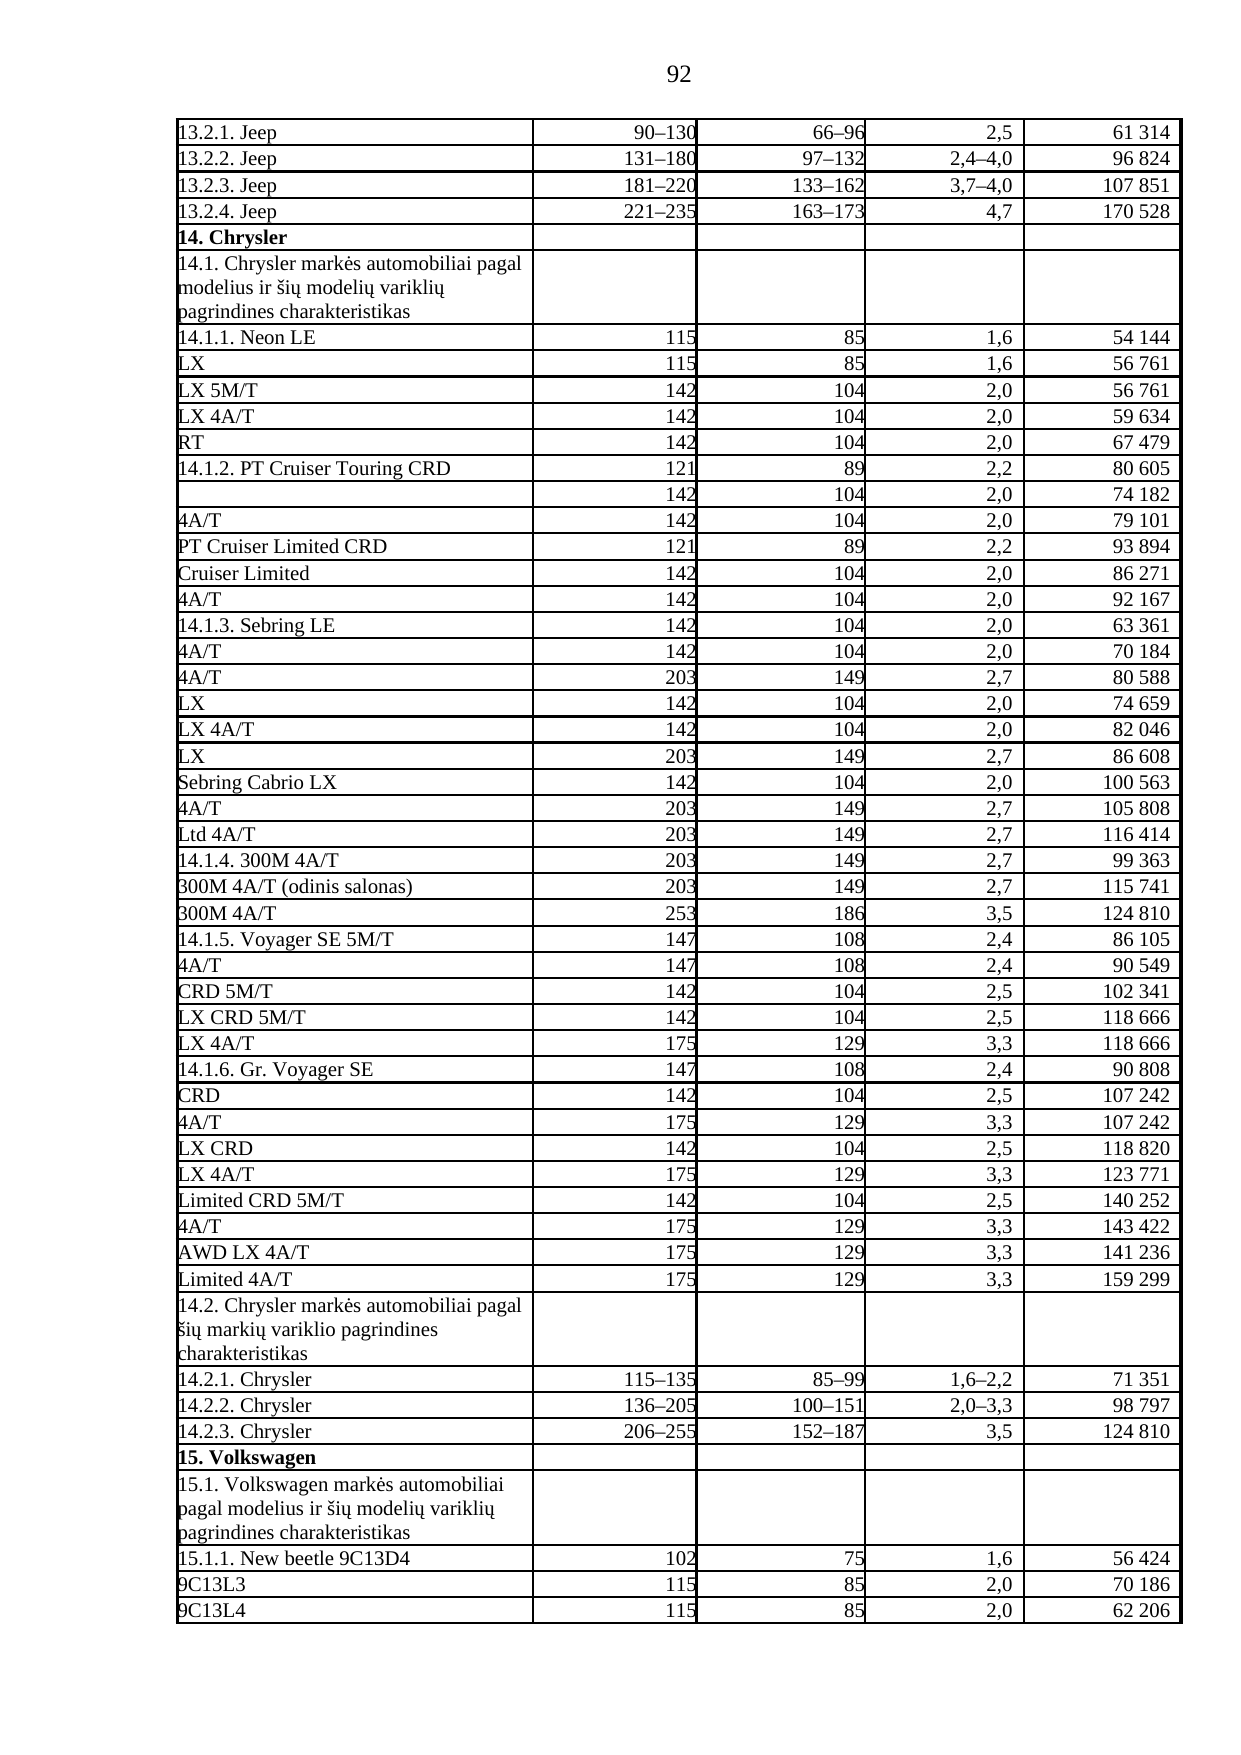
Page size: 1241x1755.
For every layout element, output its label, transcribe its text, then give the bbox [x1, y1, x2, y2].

table_cell 2,0 [866, 508, 1023, 532]
table_cell 14.2.2. Chrysler [179, 1393, 532, 1417]
table_cell 3,7–4,0 [866, 173, 1023, 197]
table_cell 13.2.4. Jeep [179, 199, 532, 223]
table_cell 82 046 [1025, 718, 1179, 741]
table_cell 2,7 [866, 848, 1023, 872]
table_cell [534, 225, 695, 249]
table_cell [179, 482, 532, 506]
table_cell 2,0 [866, 718, 1023, 741]
table_cell 203 [534, 744, 695, 768]
table_cell 3,3 [866, 1240, 1023, 1264]
table_cell 66–96 [698, 120, 864, 144]
table_cell 90 808 [1025, 1057, 1179, 1081]
table_cell 4A/T [179, 639, 532, 663]
table_cell [534, 251, 695, 323]
table_cell 108 [698, 927, 864, 951]
table_cell 142 [534, 979, 695, 1003]
table_cell 93 894 [1025, 534, 1179, 558]
table_cell 2,5 [866, 1084, 1023, 1107]
table_cell 175 [534, 1240, 695, 1264]
table_cell 142 [534, 691, 695, 715]
table_cell 107 242 [1025, 1084, 1179, 1107]
table_cell [1025, 1445, 1179, 1469]
table_cell 4A/T [179, 1110, 532, 1134]
table_cell 15.1.1. New beetle 9C13D4 [179, 1546, 532, 1570]
table_cell 142 [534, 770, 695, 794]
table_cell [1025, 1293, 1179, 1365]
table_cell 3,3 [866, 1266, 1023, 1291]
table_cell 59 634 [1025, 404, 1179, 428]
table_cell 4A/T [179, 1214, 532, 1238]
table_cell 124 810 [1025, 900, 1179, 924]
table_cell [1025, 1471, 1179, 1544]
table_cell 104 [698, 404, 864, 428]
table_cell 149 [698, 665, 864, 689]
table_cell LX 5M/T [179, 378, 532, 402]
table_cell 116 414 [1025, 822, 1179, 846]
table_cell 147 [534, 953, 695, 977]
table_cell 70 186 [1025, 1572, 1179, 1596]
table_cell 2,7 [866, 822, 1023, 846]
table_cell 104 [698, 378, 864, 402]
table_cell 300M 4A/T (odinis salonas) [179, 874, 532, 898]
table_cell 104 [698, 613, 864, 637]
table_cell LX CRD [179, 1136, 532, 1160]
table_cell [866, 1471, 1023, 1544]
table_cell 2,0 [866, 613, 1023, 637]
table_cell 175 [534, 1162, 695, 1186]
table_cell 99 363 [1025, 848, 1179, 872]
table_cell 121 [534, 456, 695, 480]
table_cell 121 [534, 534, 695, 558]
table_cell 71 351 [1025, 1367, 1179, 1391]
table_cell 80 588 [1025, 665, 1179, 689]
table_cell 186 [698, 900, 864, 924]
table_cell 4A/T [179, 665, 532, 689]
table_cell 104 [698, 1084, 864, 1107]
table_cell Cruiser Limited [179, 561, 532, 584]
table_cell 67 479 [1025, 430, 1179, 454]
table_cell 142 [534, 1084, 695, 1107]
table_cell 62 206 [1025, 1598, 1179, 1622]
table_cell Ltd 4A/T [179, 822, 532, 846]
table_cell 15.1. Volkswagen markės automobiliai pagal modelius ir šių modelių variklių pagrindines charakteristikas [179, 1471, 532, 1544]
table_cell 115 741 [1025, 874, 1179, 898]
table_cell 4A/T [179, 508, 532, 532]
table_cell [534, 1293, 695, 1365]
table_cell 104 [698, 508, 864, 532]
table_cell 203 [534, 665, 695, 689]
table_cell 104 [698, 482, 864, 506]
table_cell 63 361 [1025, 613, 1179, 637]
table_cell 149 [698, 874, 864, 898]
table_cell 9C13L3 [179, 1572, 532, 1596]
table_cell 107 851 [1025, 173, 1179, 197]
table_cell 86 608 [1025, 744, 1179, 768]
table_cell 102 [534, 1546, 695, 1570]
table_cell 141 236 [1025, 1240, 1179, 1264]
table_cell 108 [698, 953, 864, 977]
table_cell 104 [698, 1005, 864, 1029]
table_cell 14.1.1. Neon LE [179, 325, 532, 349]
table_cell 104 [698, 1136, 864, 1160]
table_cell 86 105 [1025, 927, 1179, 951]
table_cell 149 [698, 822, 864, 846]
table_cell 3,3 [866, 1110, 1023, 1134]
table_cell [698, 1471, 864, 1544]
table_cell 163–173 [698, 199, 864, 223]
table_cell 129 [698, 1110, 864, 1134]
table_cell LX 4A/T [179, 1031, 532, 1055]
table_cell 104 [698, 639, 864, 663]
table_cell 203 [534, 874, 695, 898]
table_cell 129 [698, 1162, 864, 1186]
table_cell 203 [534, 796, 695, 820]
table_cell 2,0 [866, 587, 1023, 611]
table_cell Limited 4A/T [179, 1266, 532, 1291]
table_cell 124 810 [1025, 1419, 1179, 1443]
table_cell 2,7 [866, 874, 1023, 898]
table_cell 2,7 [866, 796, 1023, 820]
table_cell Sebring Cabrio LX [179, 770, 532, 794]
table_cell 2,7 [866, 665, 1023, 689]
table_cell 14.1.6. Gr. Voyager SE [179, 1057, 532, 1081]
table_cell 2,0 [866, 404, 1023, 428]
table_cell 142 [534, 639, 695, 663]
table_cell 2,2 [866, 534, 1023, 558]
table_cell 129 [698, 1266, 864, 1291]
table_cell 1,6 [866, 351, 1023, 375]
table_cell 142 [534, 430, 695, 454]
table_cell 14. Chrysler [179, 225, 532, 249]
table_cell 142 [534, 718, 695, 741]
table_cell 3,3 [866, 1031, 1023, 1055]
table_cell 85–99 [698, 1367, 864, 1391]
table_cell 61 314 [1025, 120, 1179, 144]
table_cell 14.1.5. Voyager SE 5M/T [179, 927, 532, 951]
table_cell 131–180 [534, 146, 695, 170]
table_cell 175 [534, 1110, 695, 1134]
table_cell 2,4 [866, 927, 1023, 951]
table_cell 56 761 [1025, 351, 1179, 375]
table_cell [698, 1293, 864, 1365]
table_cell 300M 4A/T [179, 900, 532, 924]
table_cell 203 [534, 822, 695, 846]
table_cell 115–135 [534, 1367, 695, 1391]
table_cell 100–151 [698, 1393, 864, 1417]
table_cell 1,6 [866, 1546, 1023, 1570]
table_cell 140 252 [1025, 1188, 1179, 1212]
table_cell 2,0 [866, 1572, 1023, 1596]
table_cell 108 [698, 1057, 864, 1081]
table_cell LX [179, 744, 532, 768]
table_cell 98 797 [1025, 1393, 1179, 1417]
table_cell 2,0 [866, 639, 1023, 663]
table_cell CRD 5M/T [179, 979, 532, 1003]
table_cell 104 [698, 587, 864, 611]
table_cell [866, 1445, 1023, 1469]
table_cell 123 771 [1025, 1162, 1179, 1186]
table_cell 70 184 [1025, 639, 1179, 663]
table_cell 142 [534, 404, 695, 428]
table_cell 181–220 [534, 173, 695, 197]
table_cell LX 4A/T [179, 404, 532, 428]
table_cell 221–235 [534, 199, 695, 223]
table_cell 14.2. Chrysler markės automobiliai pagal šių markių variklio pagrindines charakteristikas [179, 1293, 532, 1365]
table_cell 56 424 [1025, 1546, 1179, 1570]
table_cell 2,5 [866, 1136, 1023, 1160]
table_cell 206–255 [534, 1419, 695, 1443]
table_cell 2,0 [866, 691, 1023, 715]
table_cell CRD [179, 1084, 532, 1107]
table_cell 149 [698, 796, 864, 820]
table_cell 14.2.1. Chrysler [179, 1367, 532, 1391]
table_cell 85 [698, 325, 864, 349]
table_cell 14.1.2. PT Cruiser Touring CRD [179, 456, 532, 480]
table_cell 170 528 [1025, 199, 1179, 223]
table_cell 136–205 [534, 1393, 695, 1417]
table_cell 152–187 [698, 1419, 864, 1443]
table_cell 2,4–4,0 [866, 146, 1023, 170]
table_cell 3,3 [866, 1214, 1023, 1238]
table_cell 3,5 [866, 1419, 1023, 1443]
table_cell 14.1.4. 300M 4A/T [179, 848, 532, 872]
table_cell 56 761 [1025, 378, 1179, 402]
table_cell 1,6 [866, 325, 1023, 349]
table_cell 85 [698, 351, 864, 375]
table_cell LX 4A/T [179, 1162, 532, 1186]
table_cell 118 666 [1025, 1031, 1179, 1055]
table_cell 79 101 [1025, 508, 1179, 532]
table_cell 9C13L4 [179, 1598, 532, 1622]
table_cell 3,5 [866, 900, 1023, 924]
table_cell 13.2.1. Jeep [179, 120, 532, 144]
table_cell 2,0 [866, 378, 1023, 402]
table_cell 142 [534, 378, 695, 402]
table_cell 175 [534, 1214, 695, 1238]
table_cell [534, 1471, 695, 1544]
table_cell 2,0 [866, 1598, 1023, 1622]
table_cell 105 808 [1025, 796, 1179, 820]
table_cell 85 [698, 1572, 864, 1596]
table_cell 89 [698, 534, 864, 558]
table_cell 142 [534, 508, 695, 532]
table_cell 2,2 [866, 456, 1023, 480]
table_cell PT Cruiser Limited CRD [179, 534, 532, 558]
table_cell 115 [534, 1572, 695, 1596]
table_cell 2,4 [866, 1057, 1023, 1081]
table_cell 149 [698, 848, 864, 872]
table_cell [1025, 225, 1179, 249]
table_cell 2,5 [866, 120, 1023, 144]
table_cell 14.1. Chrysler markės automobiliai pagal modelius ir šių modelių variklių pagrindines charakteristikas [179, 251, 532, 323]
table_cell [698, 1445, 864, 1469]
table_cell 115 [534, 1598, 695, 1622]
table_cell 104 [698, 561, 864, 584]
table_cell [698, 225, 864, 249]
table_cell 142 [534, 482, 695, 506]
table_cell 118 820 [1025, 1136, 1179, 1160]
table_cell 2,5 [866, 1005, 1023, 1029]
table_cell 15. Volkswagen [179, 1445, 532, 1469]
table_cell 2,5 [866, 979, 1023, 1003]
table_cell LX [179, 691, 532, 715]
table_cell 2,0 [866, 770, 1023, 794]
table_cell 129 [698, 1214, 864, 1238]
table_cell 142 [534, 1188, 695, 1212]
table_cell LX [179, 351, 532, 375]
table_cell 2,4 [866, 953, 1023, 977]
table_cell 4A/T [179, 953, 532, 977]
table_cell 4,7 [866, 199, 1023, 223]
table_cell 14.1.3. Sebring LE [179, 613, 532, 637]
table_cell 90–130 [534, 120, 695, 144]
table_cell 74 659 [1025, 691, 1179, 715]
table_cell 102 341 [1025, 979, 1179, 1003]
table_cell 129 [698, 1031, 864, 1055]
table_cell 129 [698, 1240, 864, 1264]
table_cell 86 271 [1025, 561, 1179, 584]
table_cell 1,6–2,2 [866, 1367, 1023, 1391]
table_cell 142 [534, 613, 695, 637]
table_cell 97–132 [698, 146, 864, 170]
table_cell 3,3 [866, 1162, 1023, 1186]
table_cell 104 [698, 718, 864, 741]
table_cell [534, 1445, 695, 1469]
table_cell 104 [698, 770, 864, 794]
table_cell LX CRD 5M/T [179, 1005, 532, 1029]
table_cell 159 299 [1025, 1266, 1179, 1291]
table_cell 133–162 [698, 173, 864, 197]
table_cell 118 666 [1025, 1005, 1179, 1029]
table_cell 142 [534, 1005, 695, 1029]
table_cell 142 [534, 587, 695, 611]
table_cell 149 [698, 744, 864, 768]
table_cell 2,0 [866, 482, 1023, 506]
table_cell [698, 251, 864, 323]
table_cell 4A/T [179, 587, 532, 611]
table_cell 104 [698, 1188, 864, 1212]
table_cell 2,7 [866, 744, 1023, 768]
table_cell LX 4A/T [179, 718, 532, 741]
table_cell 2,0–3,3 [866, 1393, 1023, 1417]
table_cell 74 182 [1025, 482, 1179, 506]
table_cell 175 [534, 1031, 695, 1055]
table_cell [1025, 251, 1179, 323]
table_cell 142 [534, 1136, 695, 1160]
table_cell 80 605 [1025, 456, 1179, 480]
table_cell 2,5 [866, 1188, 1023, 1212]
table_cell [866, 1293, 1023, 1365]
table_cell 89 [698, 456, 864, 480]
table_cell 143 422 [1025, 1214, 1179, 1238]
table_cell 104 [698, 979, 864, 1003]
table_cell 14.2.3. Chrysler [179, 1419, 532, 1443]
table_cell 104 [698, 691, 864, 715]
table_cell 175 [534, 1266, 695, 1291]
table_cell [866, 251, 1023, 323]
table_cell 115 [534, 351, 695, 375]
table_cell 147 [534, 927, 695, 951]
table_cell 54 144 [1025, 325, 1179, 349]
table_cell 104 [698, 430, 864, 454]
table_cell 4A/T [179, 796, 532, 820]
table_cell 253 [534, 900, 695, 924]
table_cell 100 563 [1025, 770, 1179, 794]
table_cell 85 [698, 1598, 864, 1622]
table_cell 13.2.3. Jeep [179, 173, 532, 197]
table_cell 92 167 [1025, 587, 1179, 611]
table_cell 203 [534, 848, 695, 872]
table_cell 96 824 [1025, 146, 1179, 170]
table_cell 107 242 [1025, 1110, 1179, 1134]
table_cell 13.2.2. Jeep [179, 146, 532, 170]
table_cell RT [179, 430, 532, 454]
table_cell 115 [534, 325, 695, 349]
table_cell 90 549 [1025, 953, 1179, 977]
table_cell AWD LX 4A/T [179, 1240, 532, 1264]
table_cell 2,0 [866, 430, 1023, 454]
table_cell 147 [534, 1057, 695, 1081]
table_cell 75 [698, 1546, 864, 1570]
table_cell 142 [534, 561, 695, 584]
table_cell [866, 225, 1023, 249]
table_cell Limited CRD 5M/T [179, 1188, 532, 1212]
table_cell 2,0 [866, 561, 1023, 584]
